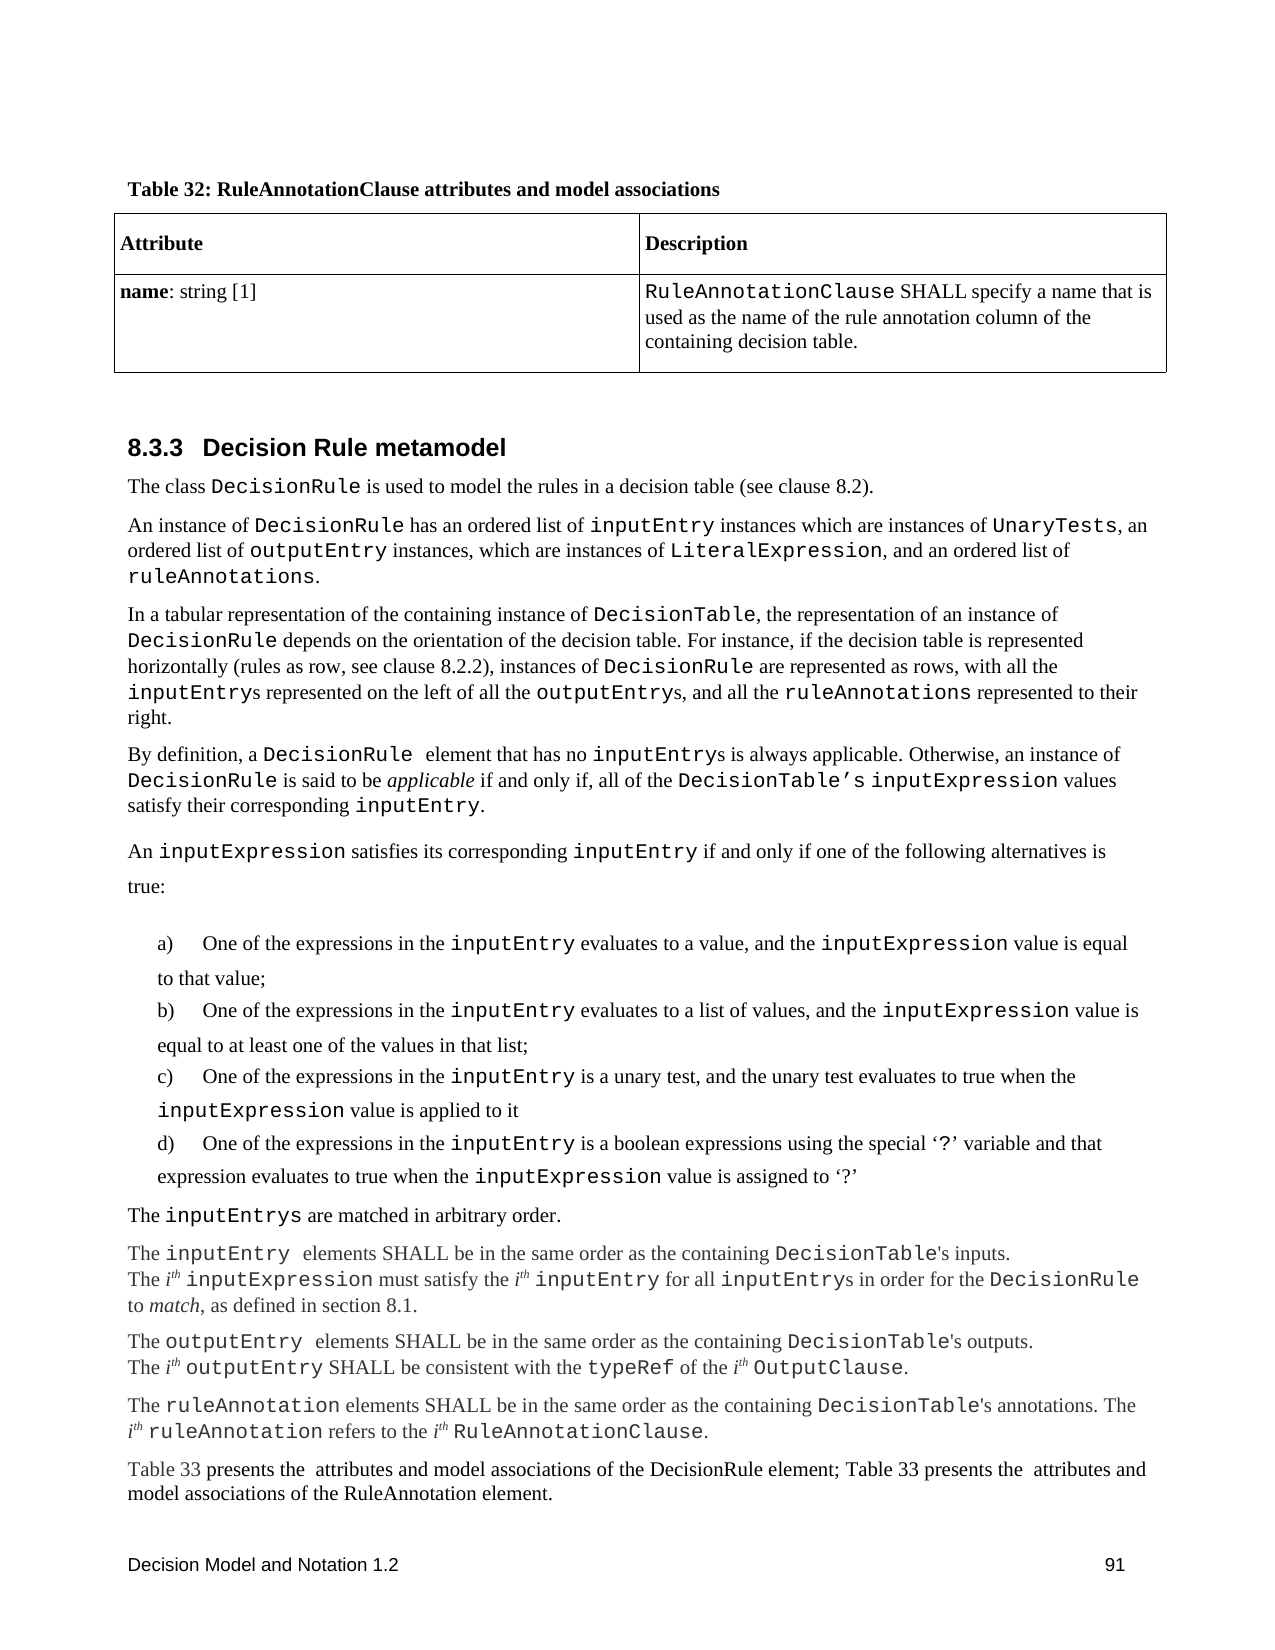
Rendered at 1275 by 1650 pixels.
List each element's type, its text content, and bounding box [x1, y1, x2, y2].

table_header Description [640, 214, 1166, 274]
text An instance of DecisionRule has an ordered list of inputEntry instances which are instances of UnaryTests, an ordered list of outputEntry instances, which are instances of LiteralExpression, and an ordered list of ruleAnnotations. [127, 513, 1147, 590]
text The outputEntry elements SHALL be in the same order as the containing DecisionTable's outputs. The ith outputEntry SHALL be consistent with the typeRef of the ith OutputClause. [127, 1329, 1147, 1381]
list One of the expressions in the inputEntry is a unary test, and the unary test evaluates to true when the inputExpression value is applied to it [157, 1057, 1147, 1123]
text The inputEntry elements SHALL be in the same order as the containing DecisionTable's inputs. The ith inputExpression must satisfy the ith inputEntry for all inputEntrys in order for the DecisionRule to match, as defined in section 8.1. [127, 1241, 1147, 1317]
text By definition, a DecisionRule element that has no inputEntrys is always applicable. Otherwise, an instance of DecisionRule is said to be applicable if and only if, all of the DecisionTable’s inputExpression values satisfy their corresponding inputEntry. [127, 742, 1147, 819]
text The inputEntrys are matched in arbitrary order. [127, 1202, 1147, 1229]
text In a tabular representation of the containing instance of DecisionTable, the representation of an instance of DecisionRule depends on the orientation of the decision table. For instance, if the decision table is represented horizontally (rules as row, see clause 8.2.2), instances of DecisionRule are represented as rows, with all the inputEntrys represented on the left of all the outputEntrys, and all the ruleAnnotations represented to their right. [127, 602, 1147, 729]
list One of the expressions in the inputEntry evaluates to a value, and the inputExpression value is equal to that value; [157, 923, 1147, 990]
text The class DecisionRule is used to model the rules in a decision table (see clause 8.2). [127, 474, 1147, 500]
table_cell name: string [1] [115, 275, 639, 372]
list One of the expressions in the inputEntry evaluates to a list of values, and the inputExpression value is equal to at least one of the values in that list; [157, 990, 1147, 1057]
text Table 32: RuleAnnotationClause attributes and model associations [127, 176, 1147, 201]
text An inputExpression satisfies its corresponding inputEntry if and only if one of the following alternatives is true: [127, 832, 1147, 898]
list One of the expressions in the inputEntry is a boolean expressions using the special ‘?’ variable and that expression evaluates to true when the inputExpression value is assigned to ‘?’ [157, 1123, 1147, 1190]
subtitle Decision Rule metamodel [127, 433, 1147, 462]
text Table 33 presents the attributes and model associations of the DecisionRule element; Table 33 presents the attributes and model associations of the RuleAnnotation element. [127, 1457, 1147, 1505]
table_header Attribute [115, 214, 639, 274]
text The ruleAnnotation elements SHALL be in the same order as the containing DecisionTable's annotations. The ith ruleAnnotation refers to the ith RuleAnnotationClause. [127, 1393, 1147, 1445]
table_cell RuleAnnotationClause SHALL specify a name that is used as the name of the rule annotation column of the containing decision table. [640, 275, 1166, 372]
